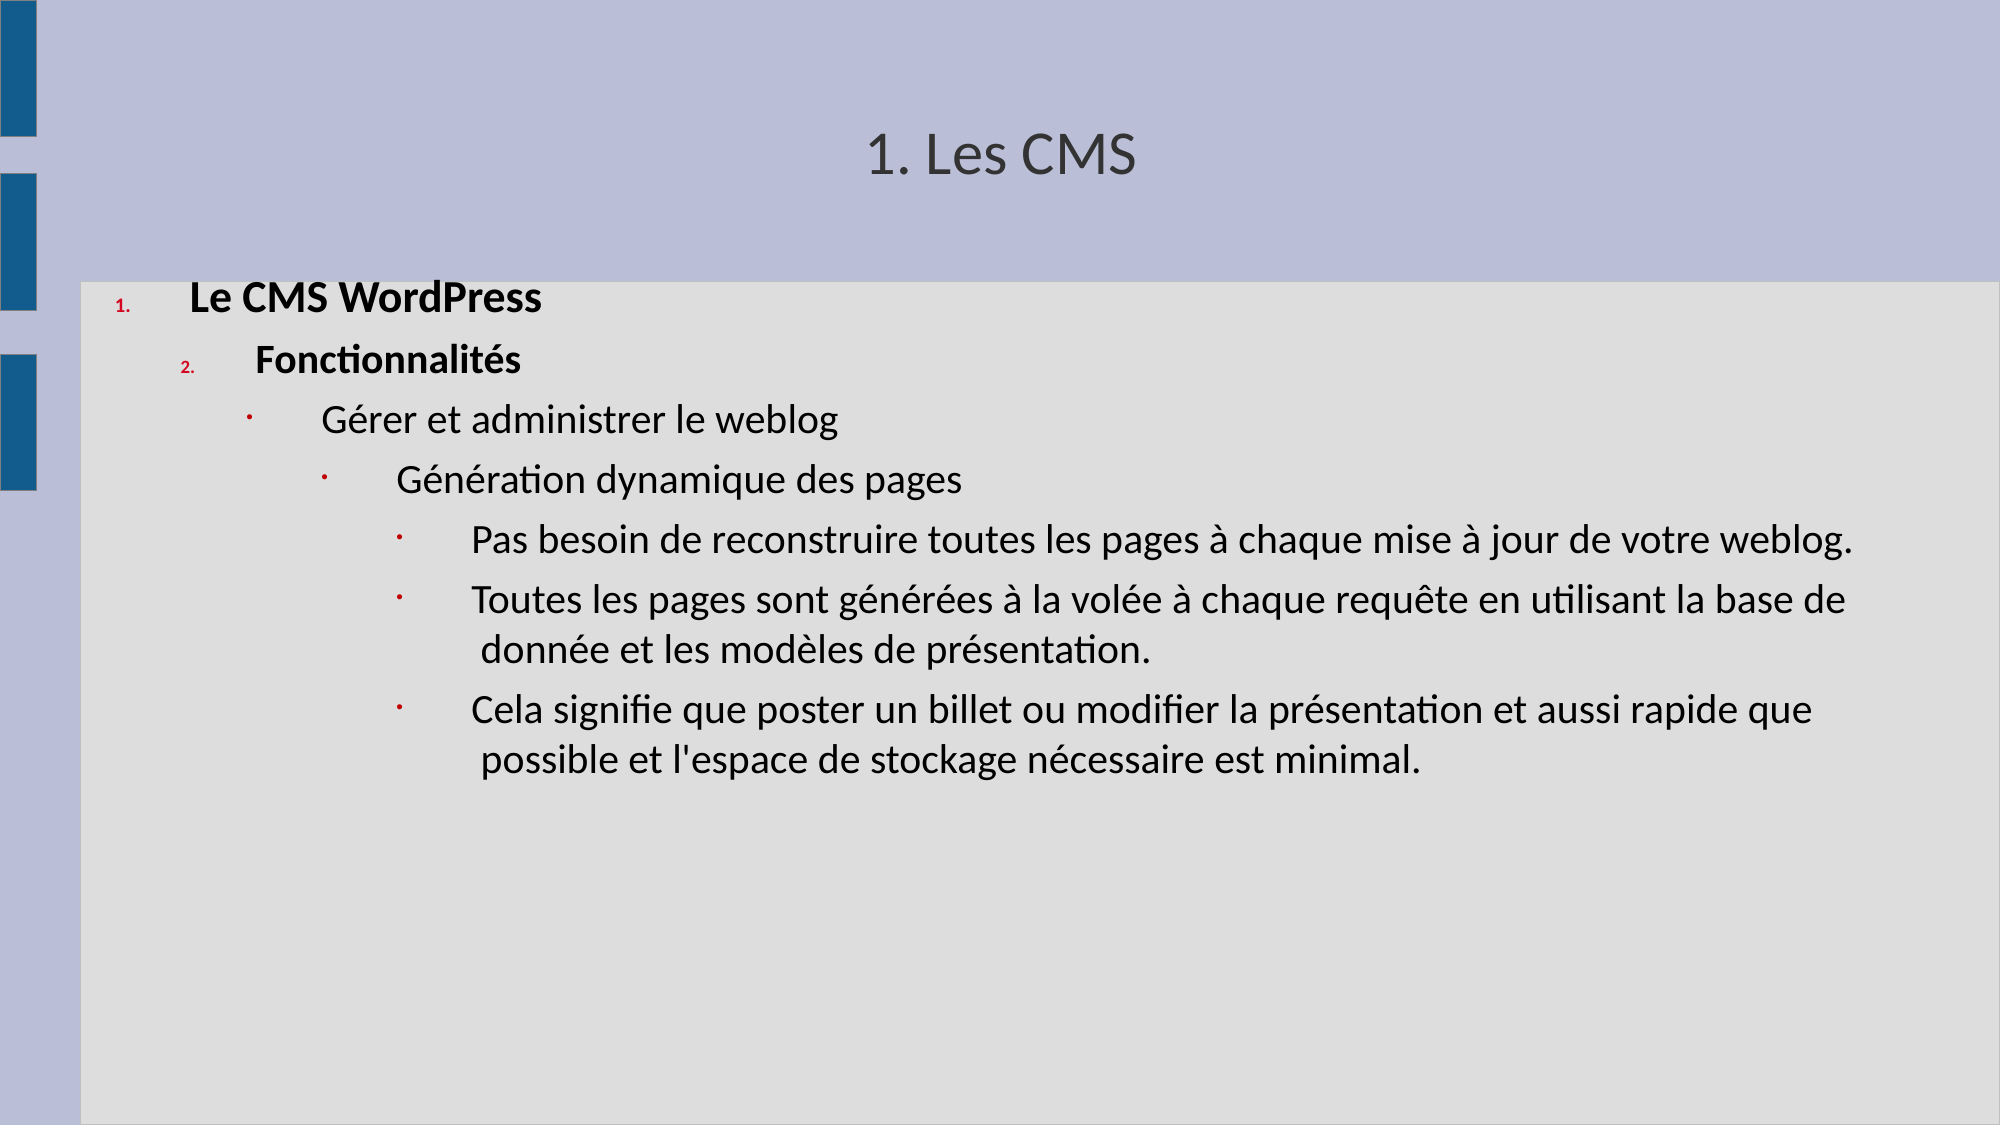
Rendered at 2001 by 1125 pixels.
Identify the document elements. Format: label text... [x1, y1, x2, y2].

title 1. Les CMS [859, 109, 1141, 254]
text_box Le CMS WordPress Fonctionnalités Gérer et administrer le weblog Génération dynamique des pages Pas besoin de reconstruire toutes les pages à chaque mise à jour de votre weblog. Toutes les pages sont générées à la volée à chaque requête en utilisant la base de donnée et les modèles de présentation. Cela signifie que poster un billet ou modifier la présentation et aussi rapide que possible et l'espace de stockage nécessaire est minimal. [112, 254, 1857, 783]
